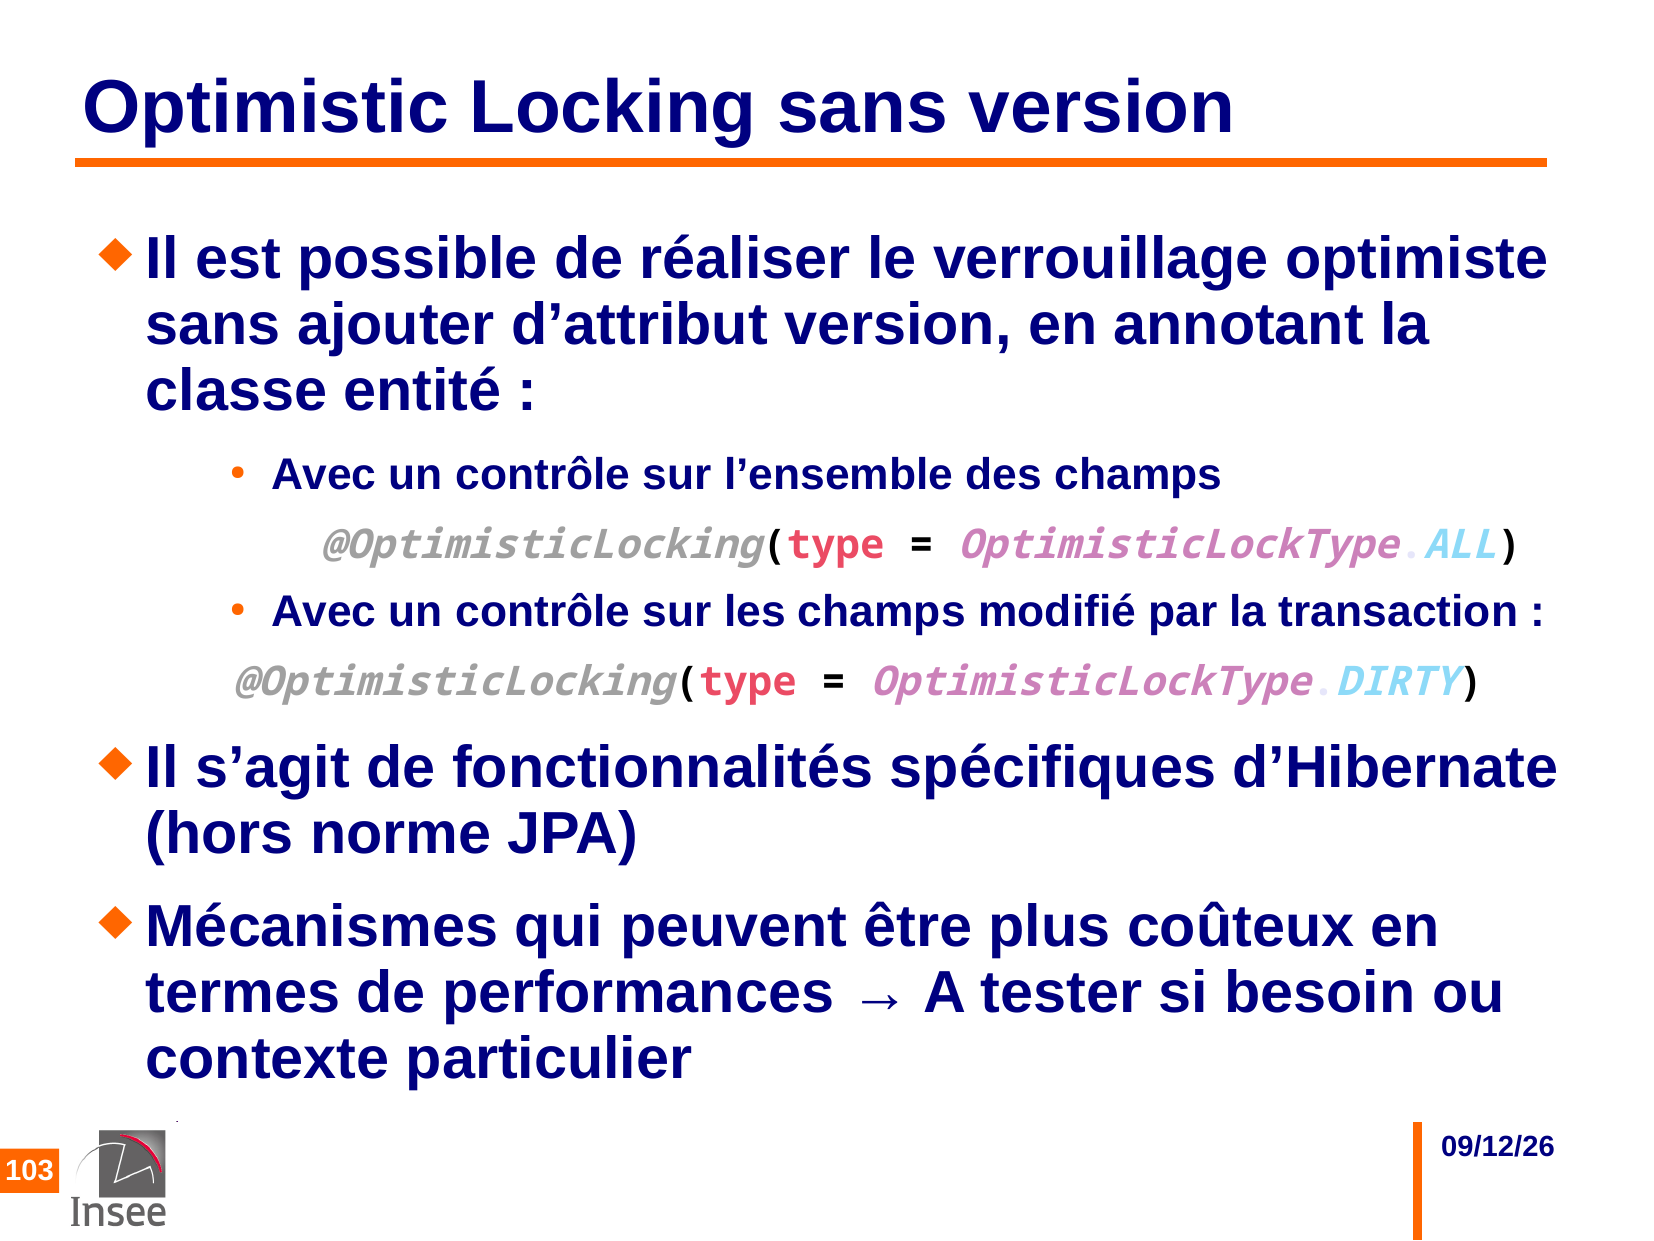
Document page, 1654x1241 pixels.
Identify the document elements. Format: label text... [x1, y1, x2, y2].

list Il est possible de réaliser le verrouillage optimiste sans ajouter d’attribut version, en annotant la classe entité : Avec un contrôle sur l’ensemble des champs @OptimisticLocking(type = OptimisticLockType.ALL) Avec un contrôle sur les champs modifié par la transaction : @OptimisticLocking(type = OptimisticLockType.DIRTY) Il s’agit de fonctionnalités spécifiques d’Hibernate (hors norme JPA) Mécanismes qui peuvent être plus coûteux en termes de performances → A tester si besoin ou contexte particulier [82, 224, 1571, 1111]
title Optimistic Locking sans version [82, 49, 1619, 163]
picture [62, 1121, 178, 1241]
